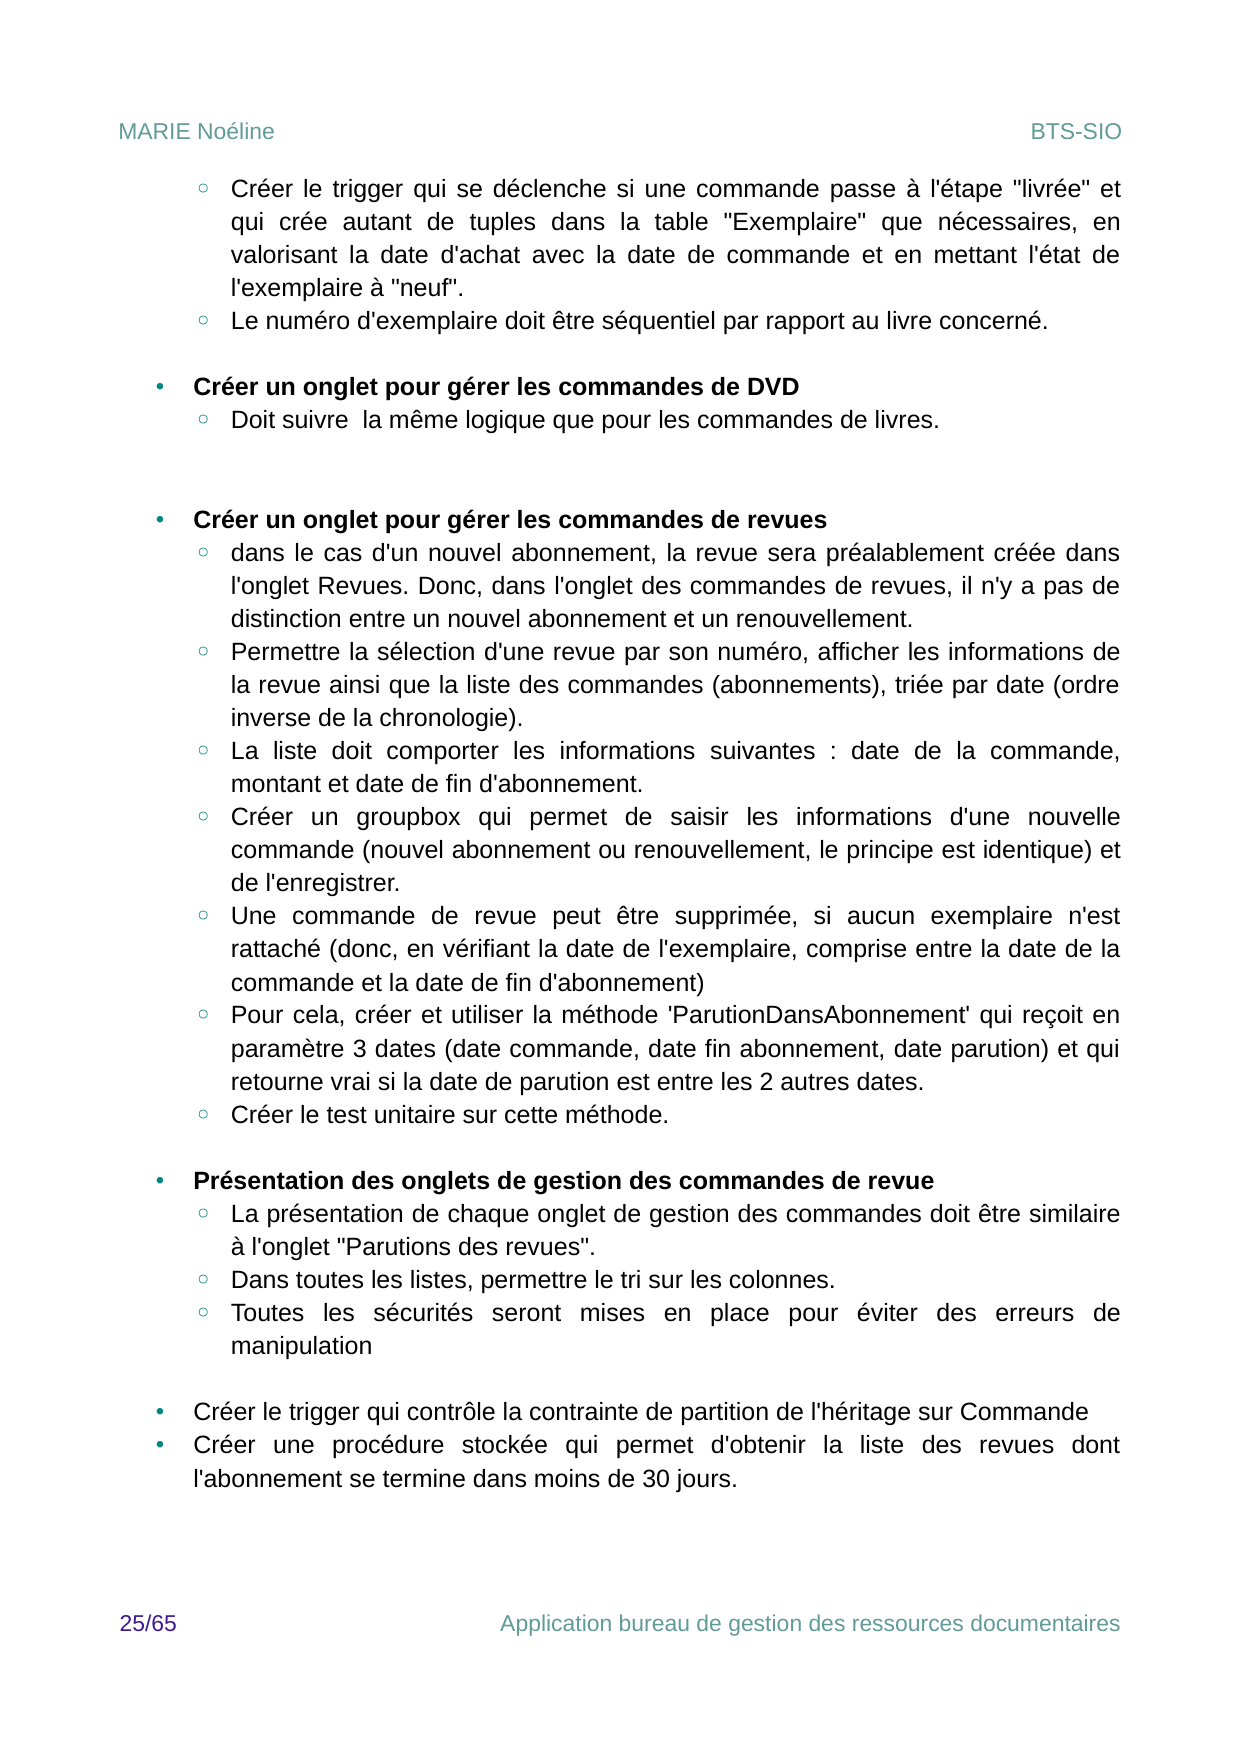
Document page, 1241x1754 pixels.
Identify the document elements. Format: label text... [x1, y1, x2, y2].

list Créer un onglet pour gérer les commandes de revues [156, 504, 1122, 533]
list dans le cas d'un nouvel abonnement, la revue sera préalablement créée dans l'onglet Revues. Donc, dans l'onglet des commandes de revues, il n'y a pas de distinction entre un nouvel abonnement et un renouvellement. [193, 538, 1122, 633]
list Permettre la sélection d'une revue par son numéro, afficher les informations de la revue ainsi que la liste des commandes (abonnements), triée par date (ordre inverse de la chronologie). [193, 637, 1122, 732]
list Une commande de revue peut être supprimée, si aucun exemplaire n'est rattaché (donc, en vérifiant la date de l'exemplaire, comprise entre la date de la commande et la date de fin d'abonnement) [193, 901, 1122, 996]
list Créer le trigger qui se déclenche si une commande passe à l'étape "livrée" et qui crée autant de tuples dans la table "Exemplaire" que nécessaires, en valorisant la date d'achat avec la date de commande et en mettant l'état de l'exemplaire à "neuf". [193, 174, 1122, 302]
list Présentation des onglets de gestion des commandes de revue [156, 1166, 1122, 1195]
list Créer le trigger qui contrôle la contrainte de partition de l'héritage sur Commande [156, 1397, 1122, 1426]
list Créer un groupbox qui permet de saisir les informations d'une nouvelle commande (nouvel abonnement ou renouvellement, le principe est identique) et de l'enregistrer. [193, 802, 1122, 897]
list Dans toutes les listes, permettre le tri sur les colonnes. [193, 1265, 1122, 1294]
list Doit suivre la même logique que pour les commandes de livres. [193, 405, 1122, 434]
list La liste doit comporter les informations suivantes : date de la commande, montant et date de fin d'abonnement. [193, 736, 1122, 798]
list Toutes les sécurités seront mises en place pour éviter des erreurs de manipulation [193, 1298, 1122, 1360]
list Pour cela, créer et utiliser la méthode 'ParutionDansAbonnement' qui reçoit en paramètre 3 dates (date commande, date fin abonnement, date parution) et qui retourne vrai si la date de parution est entre les 2 autres dates. [193, 1001, 1122, 1095]
list Créer le test unitaire sur cette méthode. [193, 1100, 1122, 1128]
list La présentation de chaque onglet de gestion des commandes doit être similaire à l'onglet "Parutions des revues". [193, 1199, 1122, 1261]
list Créer un onglet pour gérer les commandes de DVD [156, 372, 1122, 401]
list Le numéro d'exemplaire doit être séquentiel par rapport au livre concerné. [193, 306, 1122, 335]
list Créer une procédure stockée qui permet d'obtenir la liste des revues dont l'abonnement se termine dans moins de 30 jours. [156, 1431, 1122, 1492]
